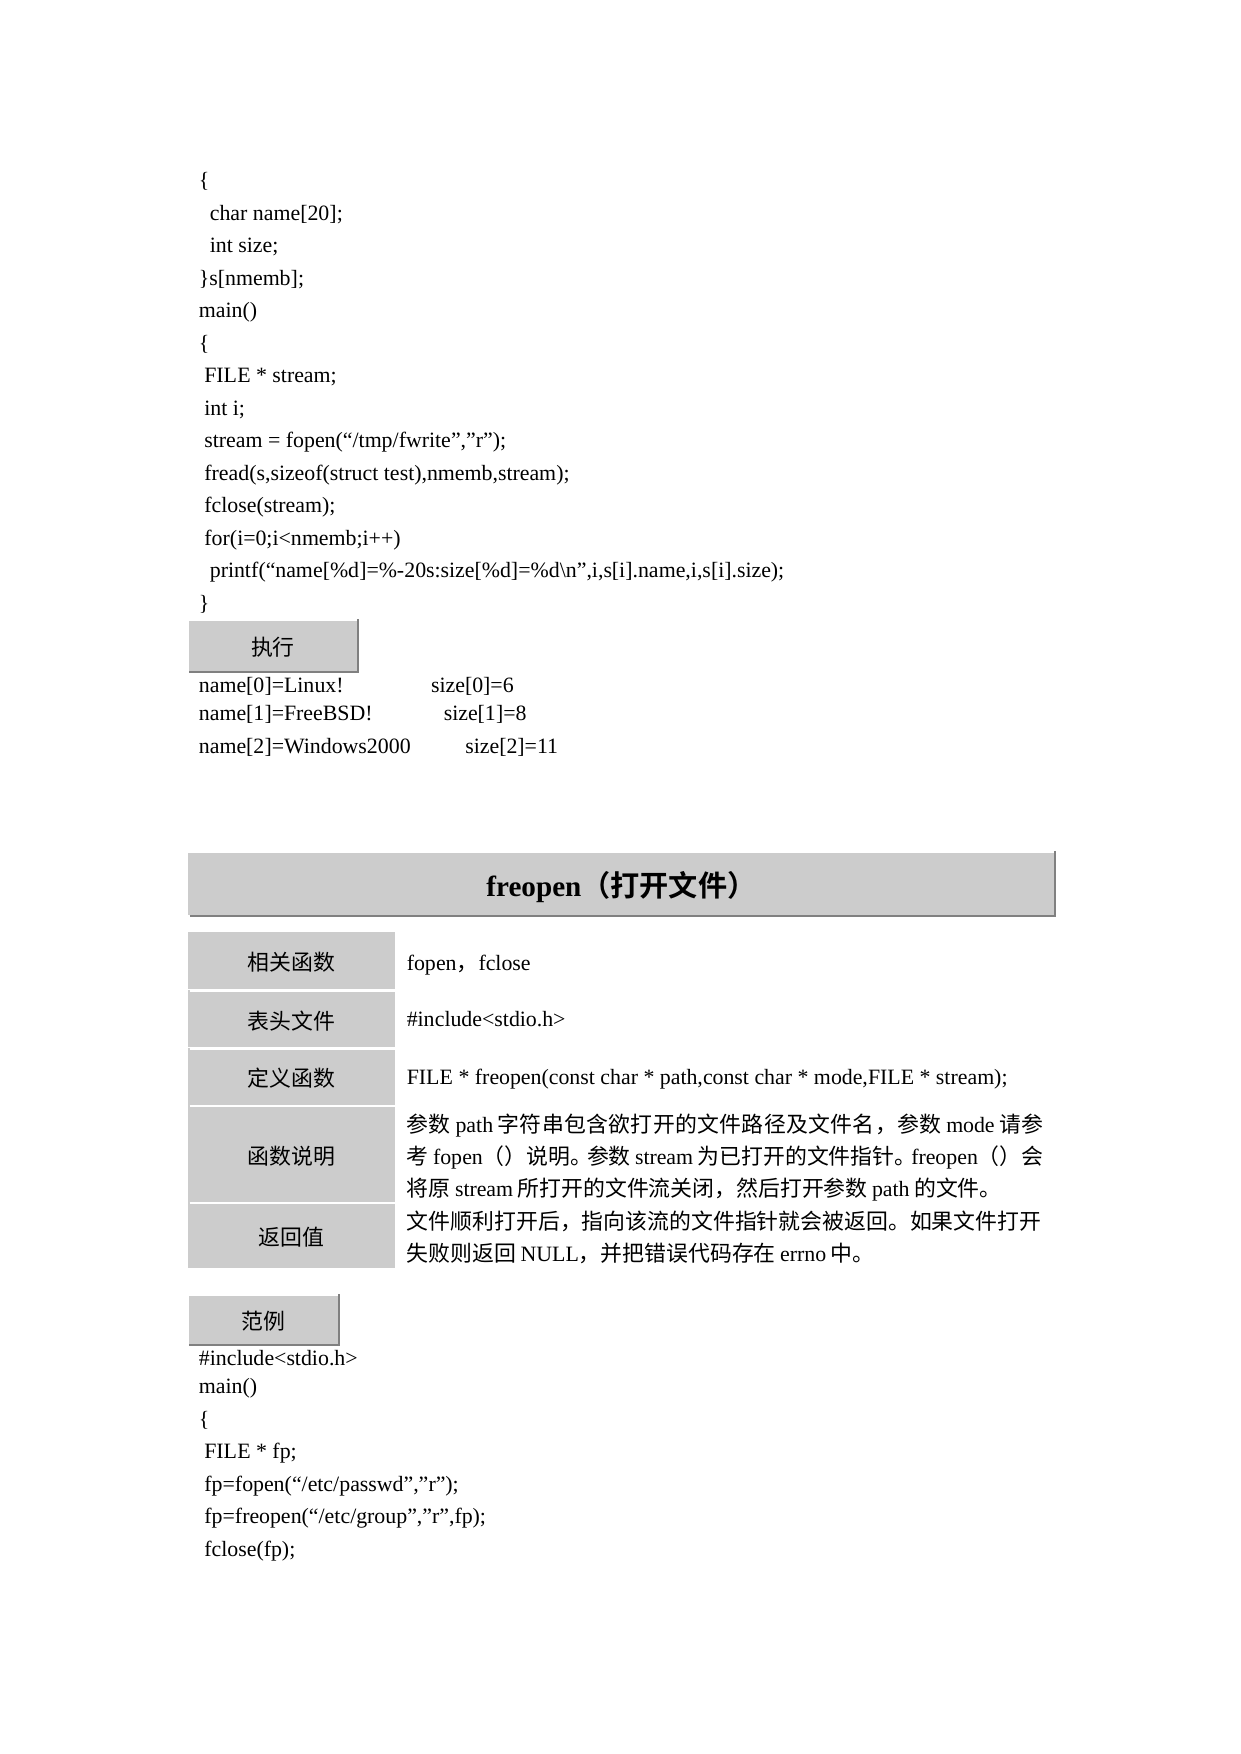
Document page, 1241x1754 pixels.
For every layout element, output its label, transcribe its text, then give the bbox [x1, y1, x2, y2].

table_cell #include<stdio.h> main() { FILE * fp; fp=fopen(“/etc/passwd”,”r”); fp=freopen(“/etc/group”,”r”,fp); fclose(fp); [188, 1344, 1055, 1592]
table_cell 返回值 [188, 1202, 395, 1268]
table_cell fopen，fclose [395, 932, 1055, 989]
table_cell { char name[20]; int size; }s[nmemb]; main() { FILE * stream; int i; stream = fopen(“/tmp/fwrite”,”r”); fread(s,sizeof(struct test),nmemb,stream); fclose(stream); for(i=0;i<nmemb;i++) printf(“name[%d]=%-20s:size[%d]=%d\n”,i,s[i].name,i,s[i].size); } [188, 162, 1055, 619]
table_cell [359, 619, 1055, 671]
table_cell 定义函数 [188, 1048, 395, 1105]
table_cell 执行 [189, 621, 357, 671]
table_cell 相关函数 [188, 932, 395, 989]
table_cell 表头文件 [188, 990, 395, 1047]
table_cell [188, 915, 1055, 932]
table_cell [188, 1268, 1055, 1294]
table_header freopen（打开文件） [188, 853, 1054, 915]
table_cell 参数path字符串包含欲打开的文件路径及文件名，参数mode请参考fopen（）说明。参数stream为已打开的文件指针。freopen（）会将原stream所打开的文件流关闭，然后打开参数path的文件。 [395, 1105, 1055, 1202]
table_cell FILE * freopen(const char * path,const char * mode,FILE * stream); [395, 1048, 1055, 1105]
table_cell [340, 1294, 1055, 1344]
table_cell 文件顺利打开后，指向该流的文件指针就会被返回。如果文件打开失败则返回NULL，并把错误代码存在errno中。 [395, 1202, 1055, 1268]
table_cell #include<stdio.h> [395, 990, 1055, 1047]
table_cell name[0]=Linux! size[0]=6 name[1]=FreeBSD! size[1]=8 name[2]=Windows2000 size[2]=11 [188, 671, 1055, 786]
table_cell 函数说明 [188, 1105, 395, 1202]
table_cell 范例 [189, 1296, 338, 1344]
